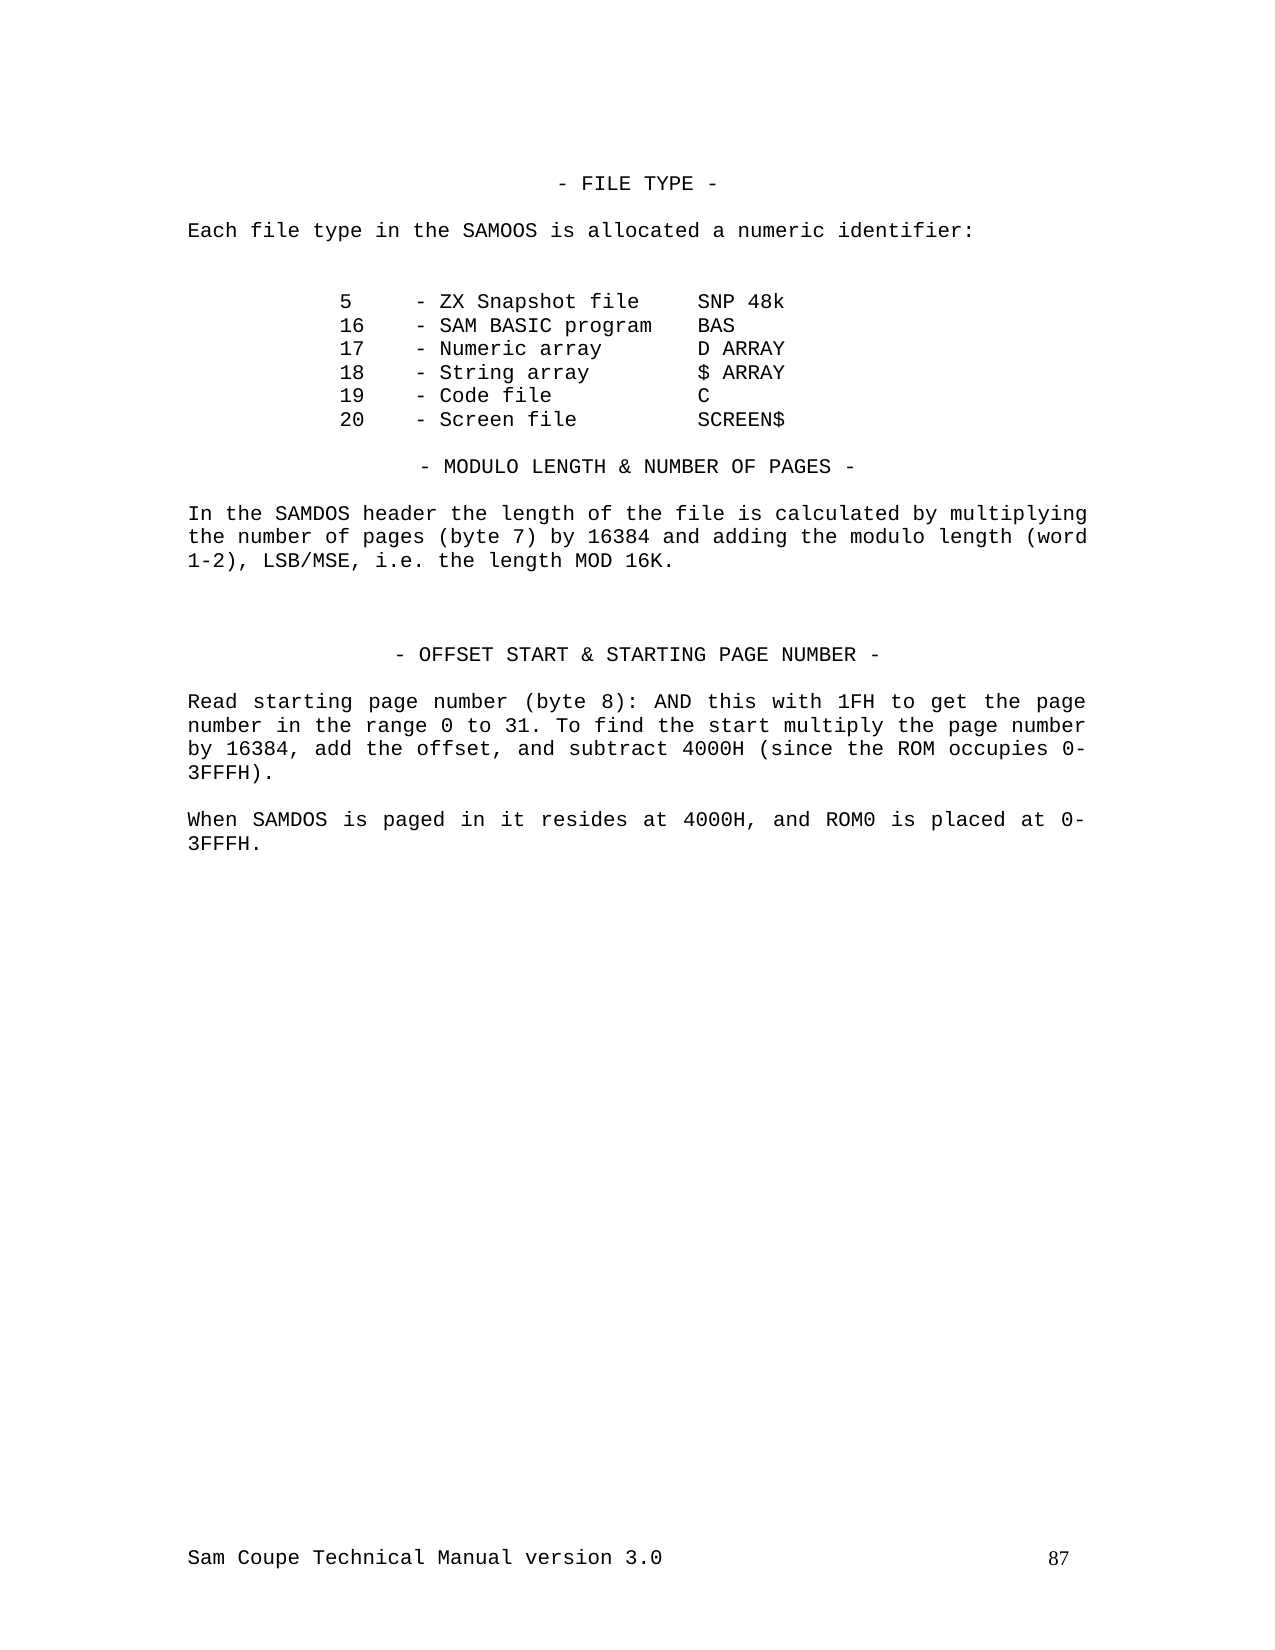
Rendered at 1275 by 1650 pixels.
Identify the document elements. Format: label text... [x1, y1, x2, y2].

table_cell SCREEN$ [686, 409, 969, 432]
text Read starting page number (byte 8): AND this with 1FH to get the page number in the range 0 to 31. To find the start multiply the page number by 16384, add the offset, and subtract 4000H (since the ROM occupies 0-3FFFH). [187, 691, 1087, 786]
text In the SAMDOS header the length of the file is calculated by multiplying the number of pages (byte 7) by 16384 and adding the modulo length (word 1-2), LSB/MSE, i.e. the length MOD 16K. [187, 503, 1087, 574]
table_header - ZX Snapshot file [403, 291, 686, 315]
table_cell - Screen file [403, 409, 686, 432]
table_cell 16 [328, 315, 403, 338]
table_header 5 [328, 291, 403, 315]
table_header SNP 48k [686, 291, 969, 315]
text - FILE TYPE - [187, 173, 1087, 197]
text - MODULO LENGTH & NUMBER OF PAGES - [187, 456, 1087, 479]
table_cell C [686, 385, 969, 409]
table_cell 18 [328, 362, 403, 385]
text Each file type in the SAMOOS is allocated a numeric identifier: [187, 221, 1087, 244]
table_cell - SAM BASIC program [403, 315, 686, 338]
table_cell 20 [328, 409, 403, 432]
text - OFFSET START & STARTING PAGE NUMBER - [187, 644, 1087, 668]
table_cell D ARRAY [686, 338, 969, 362]
table_cell - Code file [403, 385, 686, 409]
table_cell - String array [403, 362, 686, 385]
table_cell $ ARRAY [686, 362, 969, 385]
table_cell - Numeric array [403, 338, 686, 362]
table_cell BAS [686, 315, 969, 338]
table_cell 17 [328, 338, 403, 362]
text When SAMDOS is paged in it resides at 4000H, and ROM0 is placed at 0-3FFFH. [187, 809, 1087, 856]
table_cell 19 [328, 385, 403, 409]
